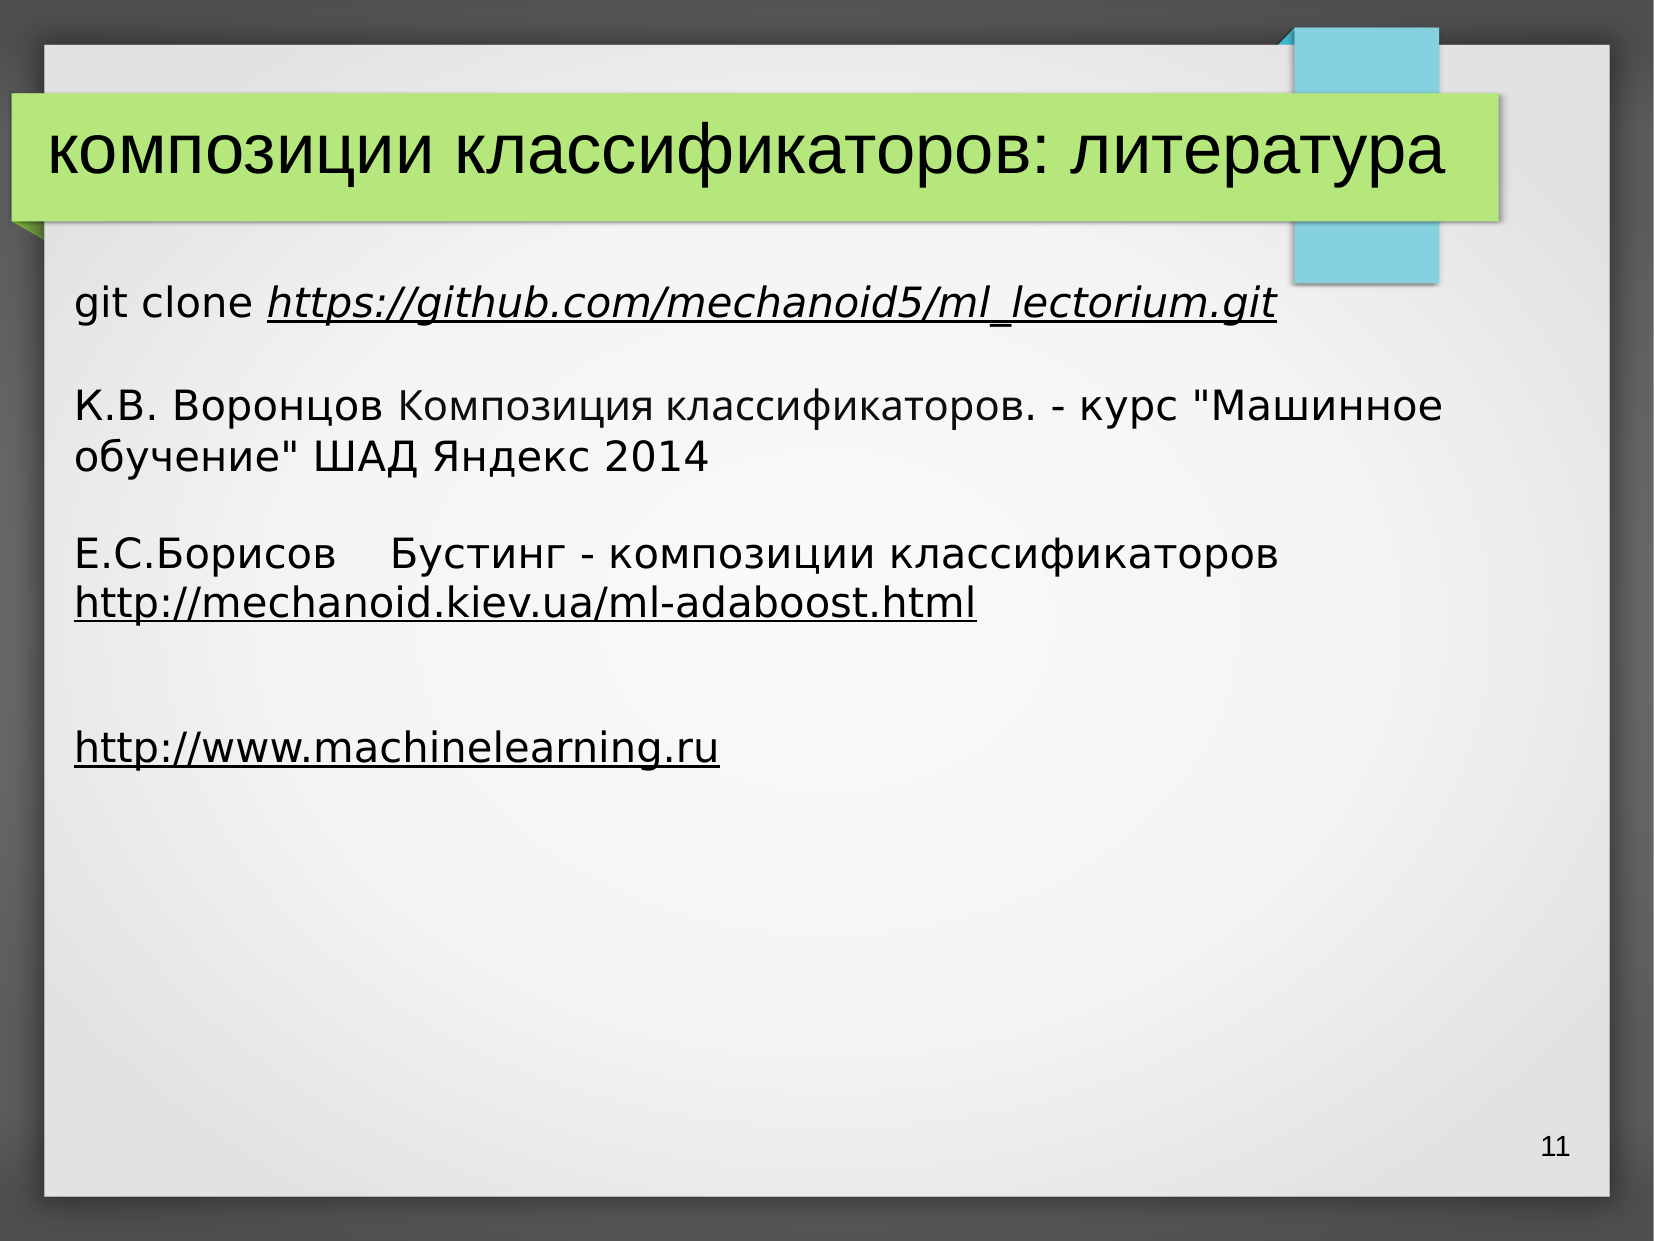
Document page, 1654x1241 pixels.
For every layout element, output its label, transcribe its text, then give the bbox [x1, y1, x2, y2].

text_box git clone https://github.com/mechanoid5/ml_lectorium.git К.В. Воронцов Композиция классификаторов. - курс "Машинное обучение" ШАД Яндекс 2014 Е.С.Борисов Бустинг - композиции классификаторов http://mechanoid.kiev.ua/ml-adaboost.html http://www.machinelearning.ru [59, 271, 1489, 815]
picture [0, 0, 1654, 1241]
title композиции классификаторов: литература [47, 96, 1477, 201]
